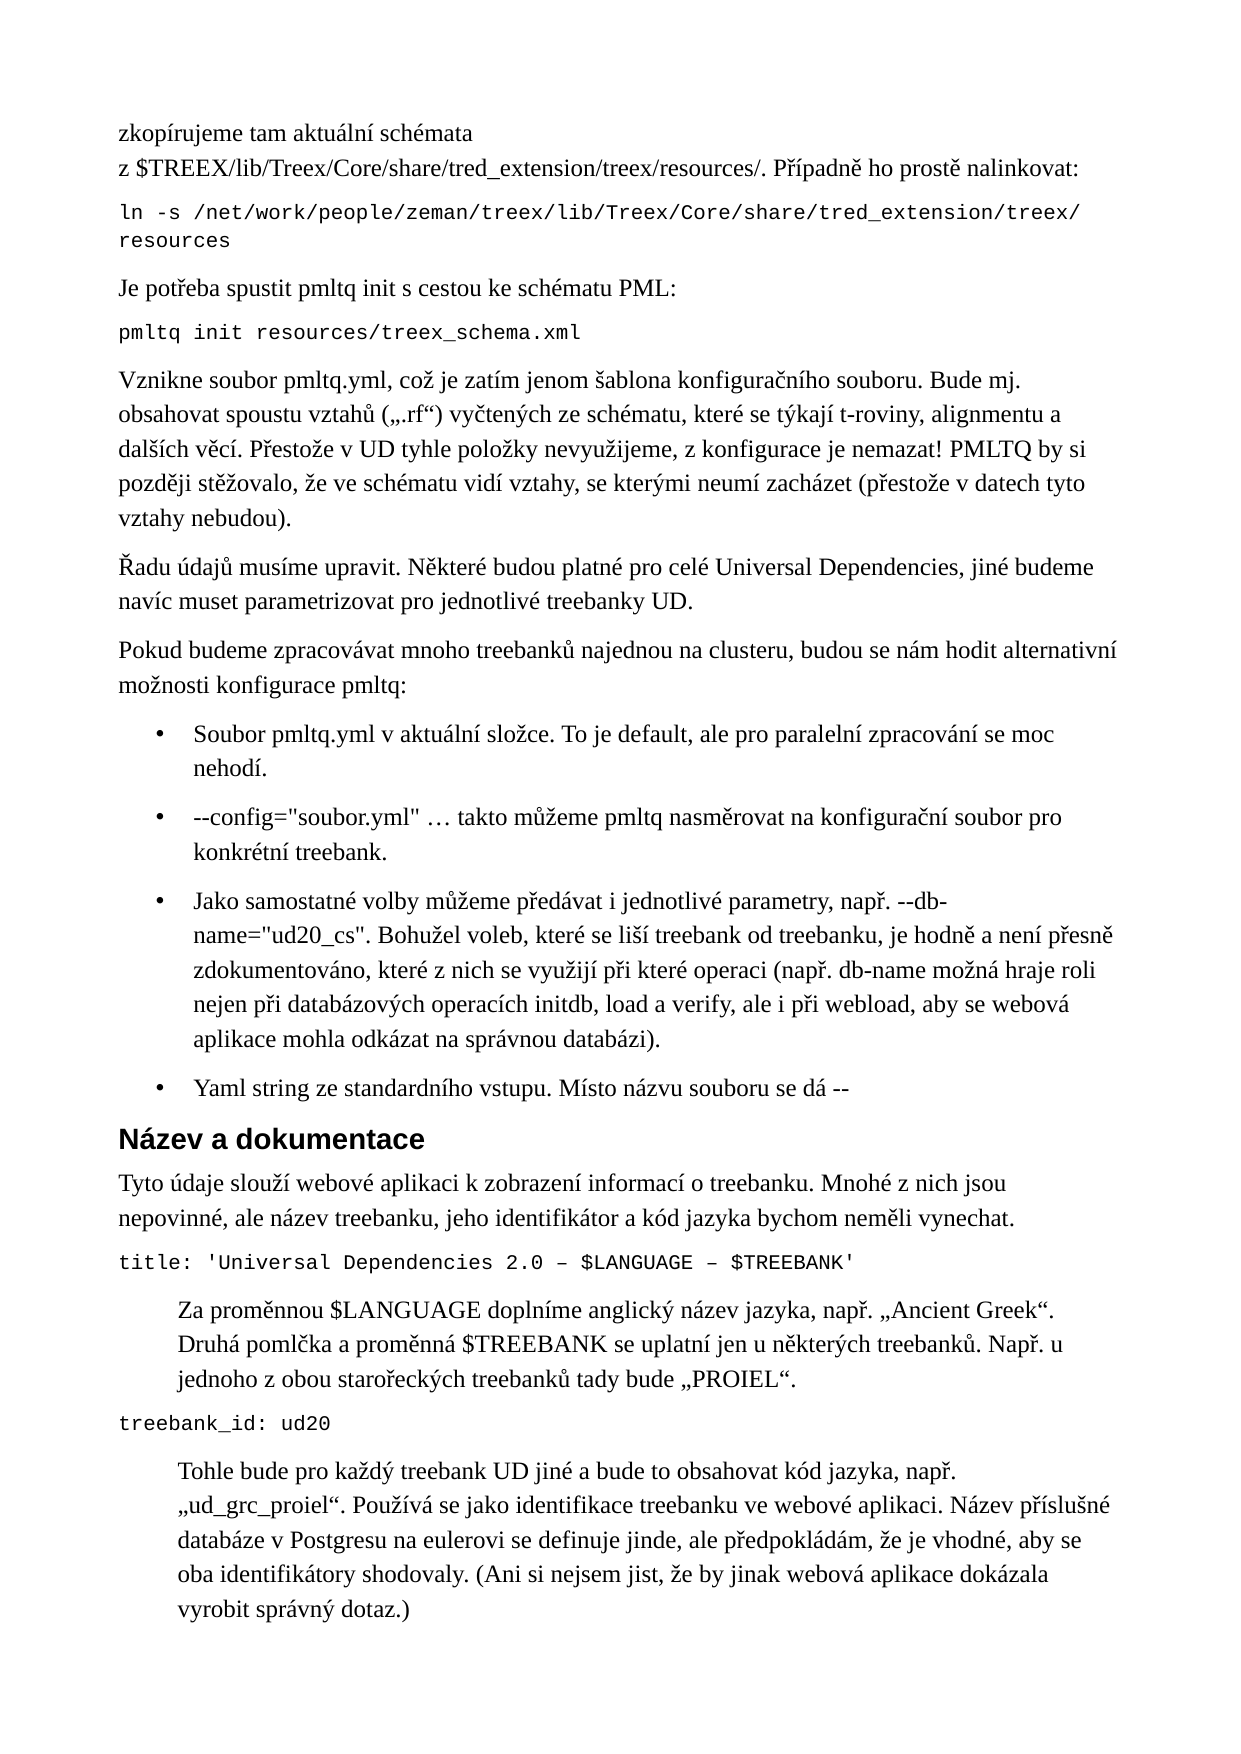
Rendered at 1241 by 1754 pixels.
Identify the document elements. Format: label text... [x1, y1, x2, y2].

text pmltq init resources/treex_schema.xml [118, 322, 1122, 346]
text ln -s /net/work/people/zeman/treex/lib/Treex/Core/share/tred_extension/treex/resources [118, 202, 1122, 254]
text Za proměnnou $LANGUAGE doplníme anglický název jazyka, např. „Ancient Greek“. Druhá pomlčka a proměnná $TREEBANK se uplatní jen u některých treebanků. Např. u jednoho z obou starořeckých treebanků tady bude „PROIEL“. [177, 1295, 1122, 1392]
text Je potřeba spustit pmltq init s cestou ke schématu PML: [118, 273, 1122, 302]
text Řadu údajů musíme upravit. Některé budou platné pro celé Universal Dependencies, jiné budeme navíc muset parametrizovat pro jednotlivé treebanky UD. [118, 552, 1122, 615]
text Vznikne soubor pmltq.yml, což je zatím jenom šablona konfiguračního souboru. Bude mj. obsahovat spoustu vztahů („.rf“) vyčtených ze schématu, které se týkají t-roviny, alignmentu a dalších věcí. Přestože v UD tyhle položky nevyužijeme, z konfigurace je nemazat! PMLTQ by si později stěžovalo, že ve schématu vidí vztahy, se kterými neumí zacházet (přestože v datech tyto vztahy nebudou). [118, 365, 1122, 532]
text zkopírujeme tam aktuální schémata z $TREEX/lib/Treex/Core/share/tred_extension/treex/resources/. Případně ho prostě nalinkovat: [118, 118, 1122, 181]
text treebank_id: ud20 [118, 1413, 1122, 1436]
subtitle Název a dokumentace [118, 1122, 1122, 1156]
list --config="soubor.yml" … takto můžeme pmltq nasměrovat na konfigurační soubor pro konkrétní treebank. [156, 802, 1122, 866]
text title: 'Universal Dependencies 2.0 – $LANGUAGE – $TREEBANK' [118, 1252, 1122, 1276]
list Soubor pmltq.yml v aktuální složce. To je default, ale pro paralelní zpracování se moc nehodí. [156, 719, 1122, 782]
text Tyto údaje slouží webové aplikaci k zobrazení informací o treebanku. Mnohé z nich jsou nepovinné, ale název treebanku, jeho identifikátor a kód jazyka bychom neměli vynechat. [118, 1168, 1122, 1232]
list Yaml string ze standardního vstupu. Místo názvu souboru se dá -- [156, 1073, 1122, 1102]
list Jako samostatné volby můžeme předávat i jednotlivé parametry, např. --db-name="ud20_cs". Bohužel voleb, které se liší treebank od treebanku, je hodně a není přesně zdokumentováno, které z nich se využijí při které operaci (např. db-name možná hraje roli nejen při databázových operacích initdb, load a verify, ale i při webload, aby se webová aplikace mohla odkázat na správnou databázi). [156, 886, 1122, 1053]
text Tohle bude pro každý treebank UD jiné a bude to obsahovat kód jazyka, např. „ud_grc_proiel“. Používá se jako identifikace treebanku ve webové aplikaci. Název příslušné databáze v Postgresu na eulerovi se definuje jinde, ale předpokládám, že je vhodné, aby se oba identifikátory shodovaly. (Ani si nejsem jist, že by jinak webová aplikace dokázala vyrobit správný dotaz.) [177, 1456, 1122, 1622]
text Pokud budeme zpracovávat mnoho treebanků najednou na clusteru, budou se nám hodit alternativní možnosti konfigurace pmltq: [118, 635, 1122, 699]
